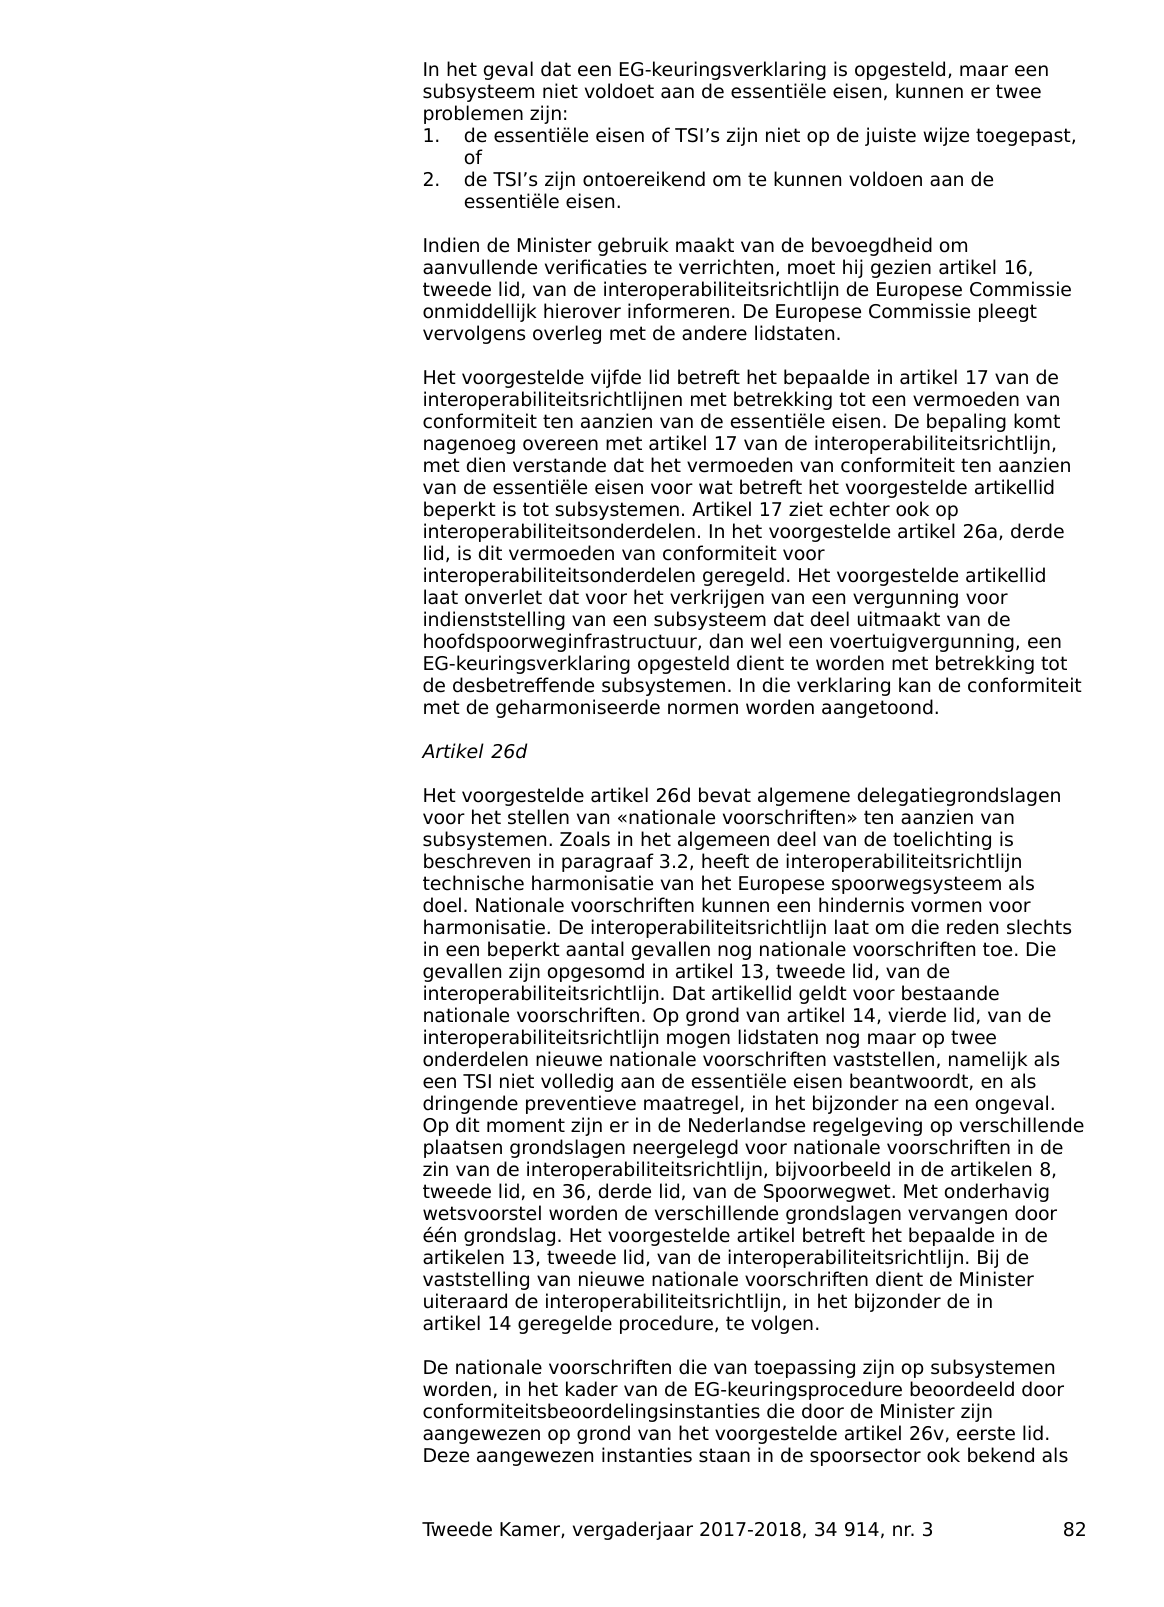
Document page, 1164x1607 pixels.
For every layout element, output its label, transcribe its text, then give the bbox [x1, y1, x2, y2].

text Het voorgestelde vijfde lid betreft het bepaalde in artikel 17 van de interoperabiliteitsrichtlijnen met betrekking tot een vermoeden van conformiteit ten aanzien van de essentiële eisen. De bepaling komt nagenoeg overeen met artikel 17 van de interoperabiliteitsrichtlijn, met dien verstande dat het vermoeden van conformiteit ten aanzien van de essentiële eisen voor wat betreft het voorgestelde artikellid beperkt is tot subsystemen. Artikel 17 ziet echter ook op interoperabiliteitsonderdelen. In het voorgestelde artikel 26a, derde lid, is dit vermoeden van conformiteit voor interoperabiliteitsonderdelen geregeld. Het voorgestelde artikellid laat onverlet dat voor het verkrijgen van een vergunning voor indienststelling van een subsysteem dat deel uitmaakt van de hoofdspoorweginfrastructuur, dan wel een voertuigvergunning, een EG-keuringsverklaring opgesteld dient te worden met betrekking tot de desbetreffende subsystemen. In die verklaring kan de conformiteit met de geharmoniseerde normen worden aangetoond. [422, 367, 1087, 719]
text De nationale voorschriften die van toepassing zijn op subsystemen worden, in het kader van de EG-keuringsprocedure beoordeeld door conformiteitsbeoordelingsinstanties die door de Minister zijn aangewezen op grond van het voorgestelde artikel 26v, eerste lid. Deze aangewezen instanties staan in de spoorsector ook bekend als [422, 1357, 1087, 1467]
text 2. de TSI’s zijn ontoereikend om te kunnen voldoen aan de essentiële eisen. [422, 169, 1087, 213]
text Het voorgestelde artikel 26d bevat algemene delegatiegrondslagen voor het stellen van «nationale voorschriften» ten aanzien van subsystemen. Zoals in het algemeen deel van de toelichting is beschreven in paragraaf 3.2, heeft de interoperabiliteitsrichtlijn technische harmonisatie van het Europese spoorwegsysteem als doel. Nationale voorschriften kunnen een hindernis vormen voor harmonisatie. De interoperabiliteitsrichtlijn laat om die reden slechts in een beperkt aantal gevallen nog nationale voorschriften toe. Die gevallen zijn opgesomd in artikel 13, tweede lid, van de interoperabiliteitsrichtlijn. Dat artikellid geldt voor bestaande nationale voorschriften. Op grond van artikel 14, vierde lid, van de interoperabiliteitsrichtlijn mogen lidstaten nog maar op twee onderdelen nieuwe nationale voorschriften vaststellen, namelijk als een TSI niet volledig aan de essentiële eisen beantwoordt, en als dringende preventieve maatregel, in het bijzonder na een ongeval. Op dit moment zijn er in de Nederlandse regelgeving op verschillende plaatsen grondslagen neergelegd voor nationale voorschriften in de zin van de interoperabiliteitsrichtlijn, bijvoorbeeld in de artikelen 8, tweede lid, en 36, derde lid, van de Spoorwegwet. Met onderhavig wetsvoorstel worden de verschillende grondslagen vervangen door één grondslag. Het voorgestelde artikel betreft het bepaalde in de artikelen 13, tweede lid, van de interoperabiliteitsrichtlijn. Bij de vaststelling van nieuwe nationale voorschriften dient de Minister uiteraard de interoperabiliteitsrichtlijn, in het bijzonder de in artikel 14 geregelde procedure, te volgen. [422, 785, 1087, 1335]
text Indien de Minister gebruik maakt van de bevoegdheid om aanvullende verificaties te verrichten, moet hij gezien artikel 16, tweede lid, van de interoperabiliteitsrichtlijn de Europese Commissie onmiddellijk hierover informeren. De Europese Commissie pleegt vervolgens overleg met de andere lidstaten. [422, 235, 1087, 345]
text In het geval dat een EG-keuringsverklaring is opgesteld, maar een subsysteem niet voldoet aan de essentiële eisen, kunnen er twee problemen zijn: [422, 59, 1087, 125]
text 1. de essentiële eisen of TSI’s zijn niet op de juiste wijze toegepast, of [422, 125, 1087, 169]
subtitle Artikel 26d [422, 741, 1087, 763]
